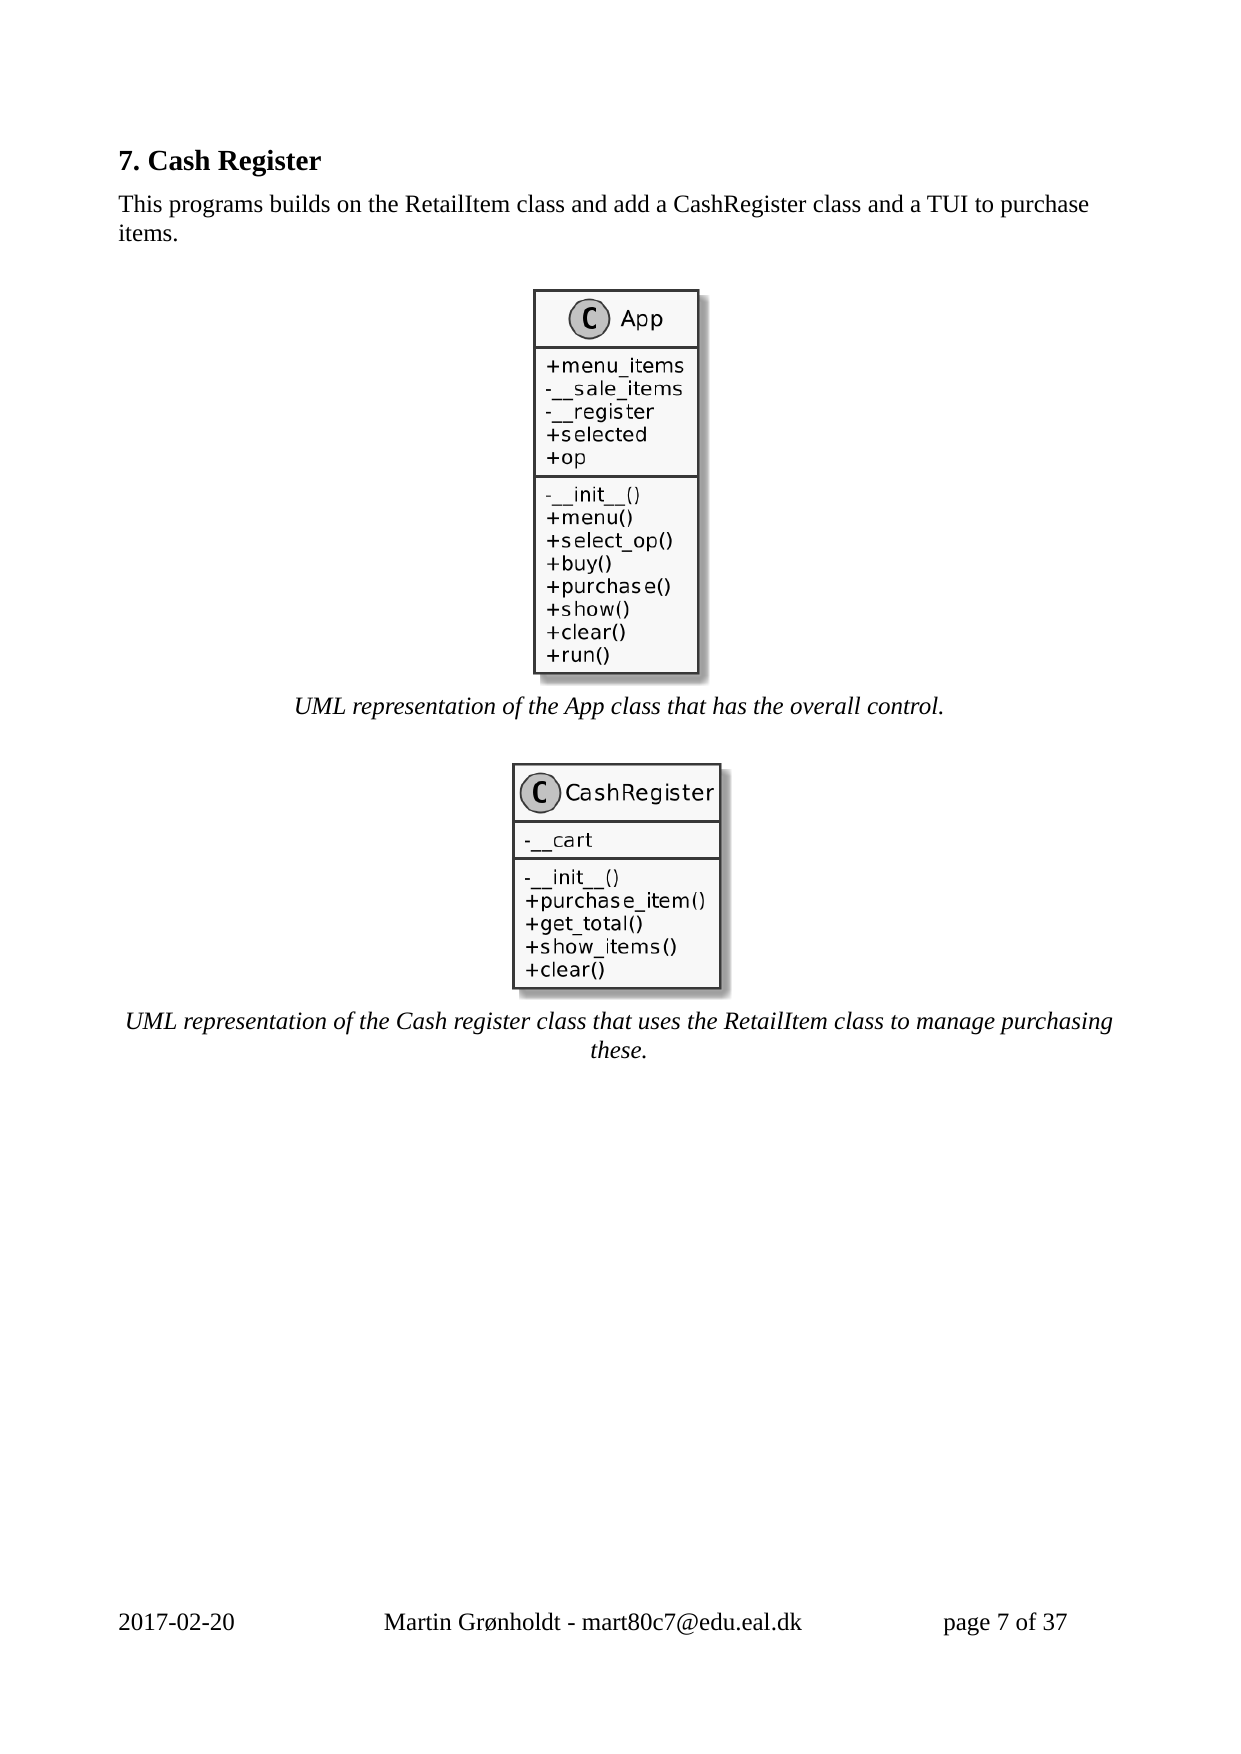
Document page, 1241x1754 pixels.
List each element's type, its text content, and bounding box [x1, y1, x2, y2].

text This programs builds on the RetailItem class and add a CashRegister class and a TUI to purchase items. [118, 189, 1122, 247]
picture [502, 748, 738, 1007]
picture [523, 275, 717, 692]
text UML representation of the Cash register class that uses the RetailItem class to manage purchasing these. [118, 1007, 1122, 1064]
subtitle 7. Cash Register [118, 143, 1122, 177]
text UML representation of the App class that has the overall control. [118, 692, 1122, 720]
